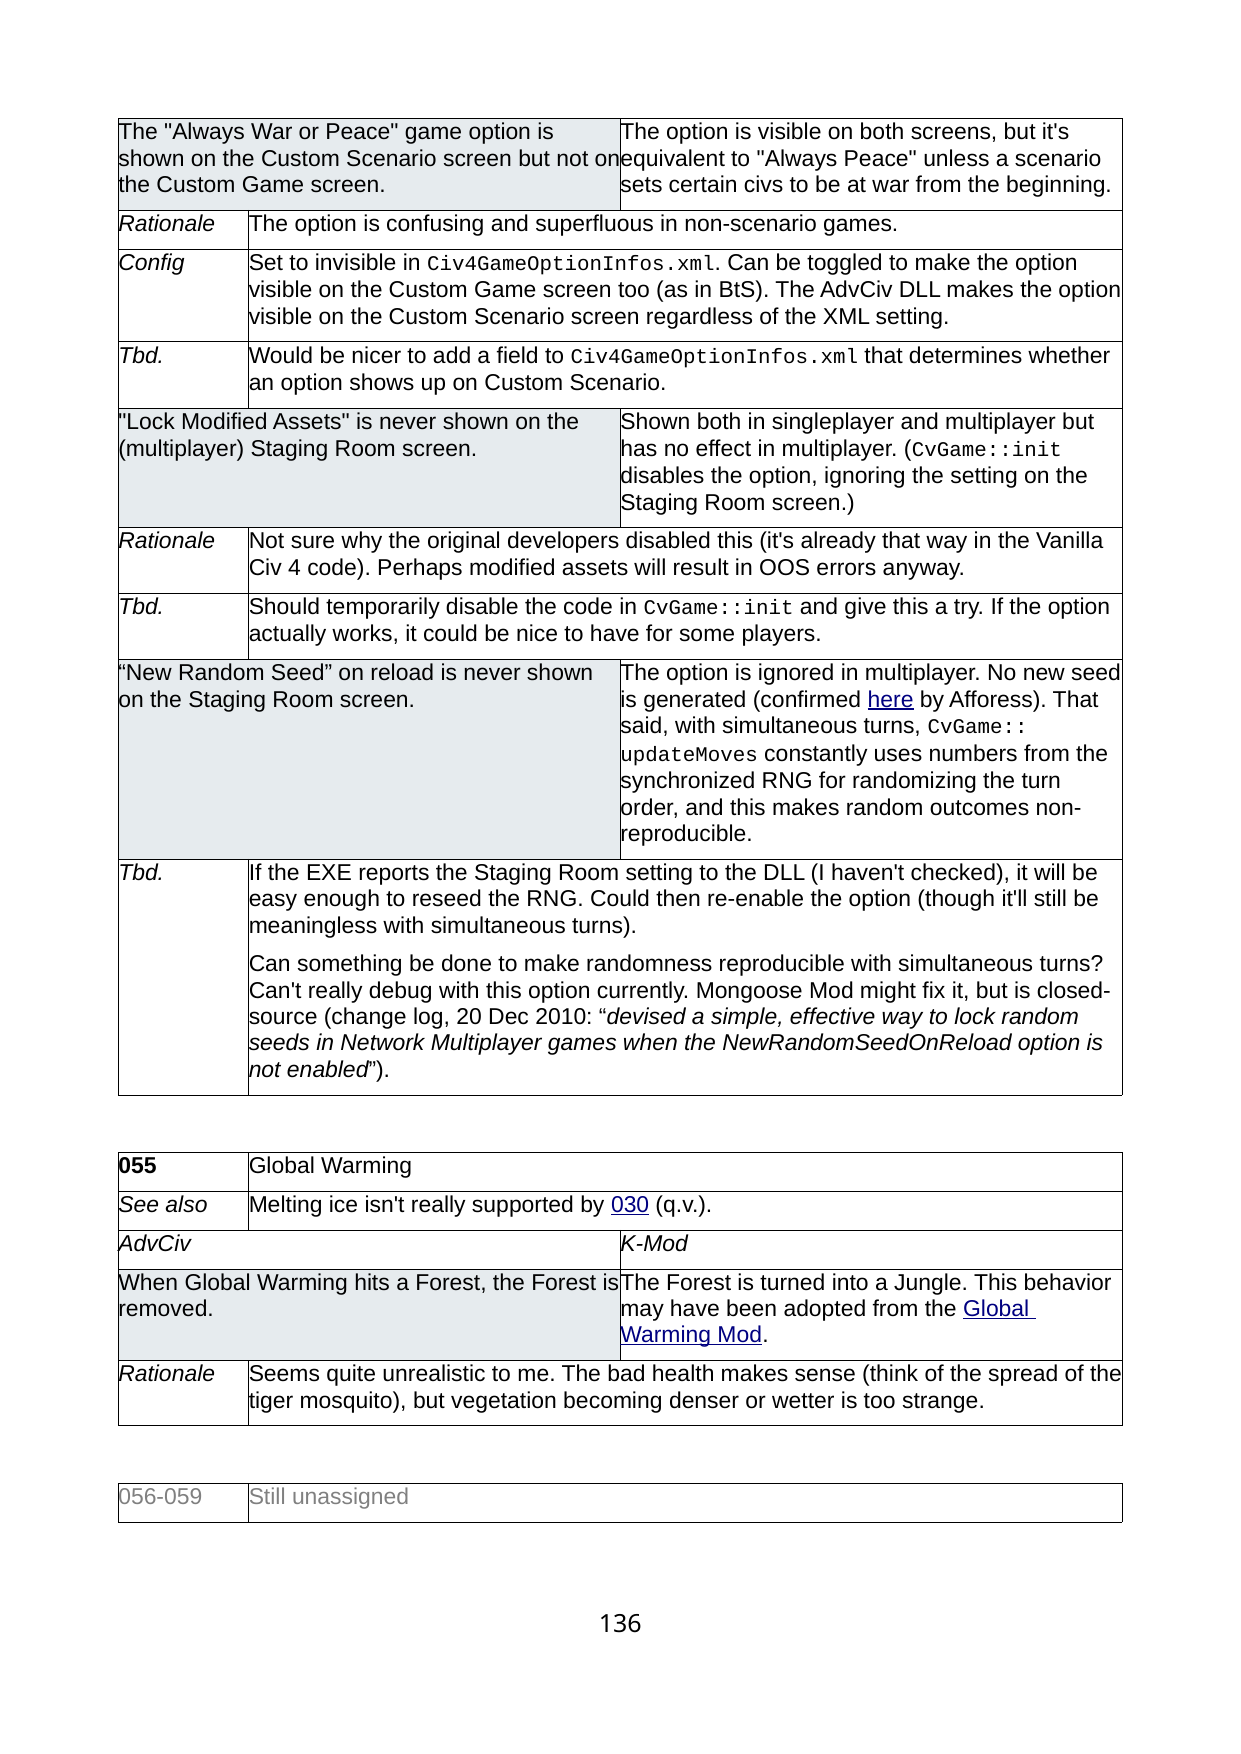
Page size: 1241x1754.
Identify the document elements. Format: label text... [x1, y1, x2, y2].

table_cell Tbd. [119, 342, 248, 408]
table_cell Seems quite unrealistic to me. The bad health makes sense (think of the spread of the tiger mosquito), but vegetation becoming denser or wetter is too strange. [249, 1361, 1122, 1425]
table_cell Not sure why the original developers disabled this (it's already that way in the Vanilla Civ 4 code). Perhaps modified assets will result in OOS errors anyway. [249, 528, 1122, 592]
table_cell The option is visible on both screens, but it's equivalent to "Always Peace" unless a scenario sets certain civs to be at war from the beginning. [621, 119, 1122, 210]
table_cell Melting ice isn't really supported by 030 (q.v.). [249, 1192, 1122, 1230]
table_cell Tbd. [119, 860, 248, 1094]
table_cell The "Always War or Peace" game option is shown on the Custom Scenario screen but not on the Custom Game screen. [119, 119, 620, 210]
table_header 055 [119, 1153, 248, 1191]
table_cell Rationale [119, 528, 248, 592]
table_cell Shown both in singleplayer and multiplayer but has no effect in multiplayer. (CvGame::init disables the option, ignoring the setting on the Staging Room screen.) [621, 409, 1122, 527]
table_header Global Warming [249, 1153, 1122, 1191]
table_cell “New Random Seed” on reload is never shown on the Staging Room screen. [119, 660, 620, 859]
table_cell Rationale [119, 211, 248, 248]
table_cell When Global Warming hits a Forest, the Forest is removed. [119, 1270, 620, 1360]
table_cell If the EXE reports the Staging Room setting to the DLL (I haven't checked), it will be easy enough to reseed the RNG. Could then re-enable the option (though it'll still be meaningless with simultaneous turns). Can something be done to make randomness reproducible with simultaneous turns? Can't really debug with this option currently. Mongoose Mod might fix it, but is closed-source (change log, 20 Dec 2010: “devised a simple, effective way to lock random seeds in Network Multiplayer games when the NewRandomSeedOnReload option is not enabled”). [249, 860, 1122, 1094]
table_cell Set to invisible in Civ4GameOptionInfos.xml. Can be toggled to make the option visible on the Custom Game screen too (as in BtS). The AdvCiv DLL makes the option visible on the Custom Scenario screen regardless of the XML setting. [249, 250, 1122, 341]
table_cell Would be nicer to add a field to Civ4GameOptionInfos.xml that determines whether an option shows up on Custom Scenario. [249, 342, 1122, 408]
table_header Still unassigned [249, 1484, 1122, 1522]
table_cell The Forest is turned into a Jungle. This behavior may have been adopted from the Global Warming Mod. [621, 1270, 1122, 1360]
table_header 056-059 [119, 1484, 248, 1522]
table_cell AdvCiv [119, 1231, 620, 1269]
table_cell The option is confusing and superfluous in non-scenario games. [249, 211, 1122, 248]
table_cell The option is ignored in multiplayer. No new seed is generated (confirmed here by Afforess). That said, with simultaneous turns, CvGame:: updateMoves constantly uses numbers from the synchronized RNG for randomizing the turn order, and this makes random outcomes non-reproducible. [621, 660, 1122, 859]
table_cell Tbd. [119, 594, 248, 659]
table_cell Rationale [119, 1361, 248, 1425]
table_cell "Lock Modified Assets" is never shown on the (multiplayer) Staging Room screen. [119, 409, 620, 527]
table_cell K-Mod [621, 1231, 1122, 1269]
table_cell Should temporarily disable the code in CvGame::init and give this a try. If the option actually works, it could be nice to have for some players. [249, 594, 1122, 659]
table_cell See also [119, 1192, 248, 1230]
table_cell Config [119, 250, 248, 341]
